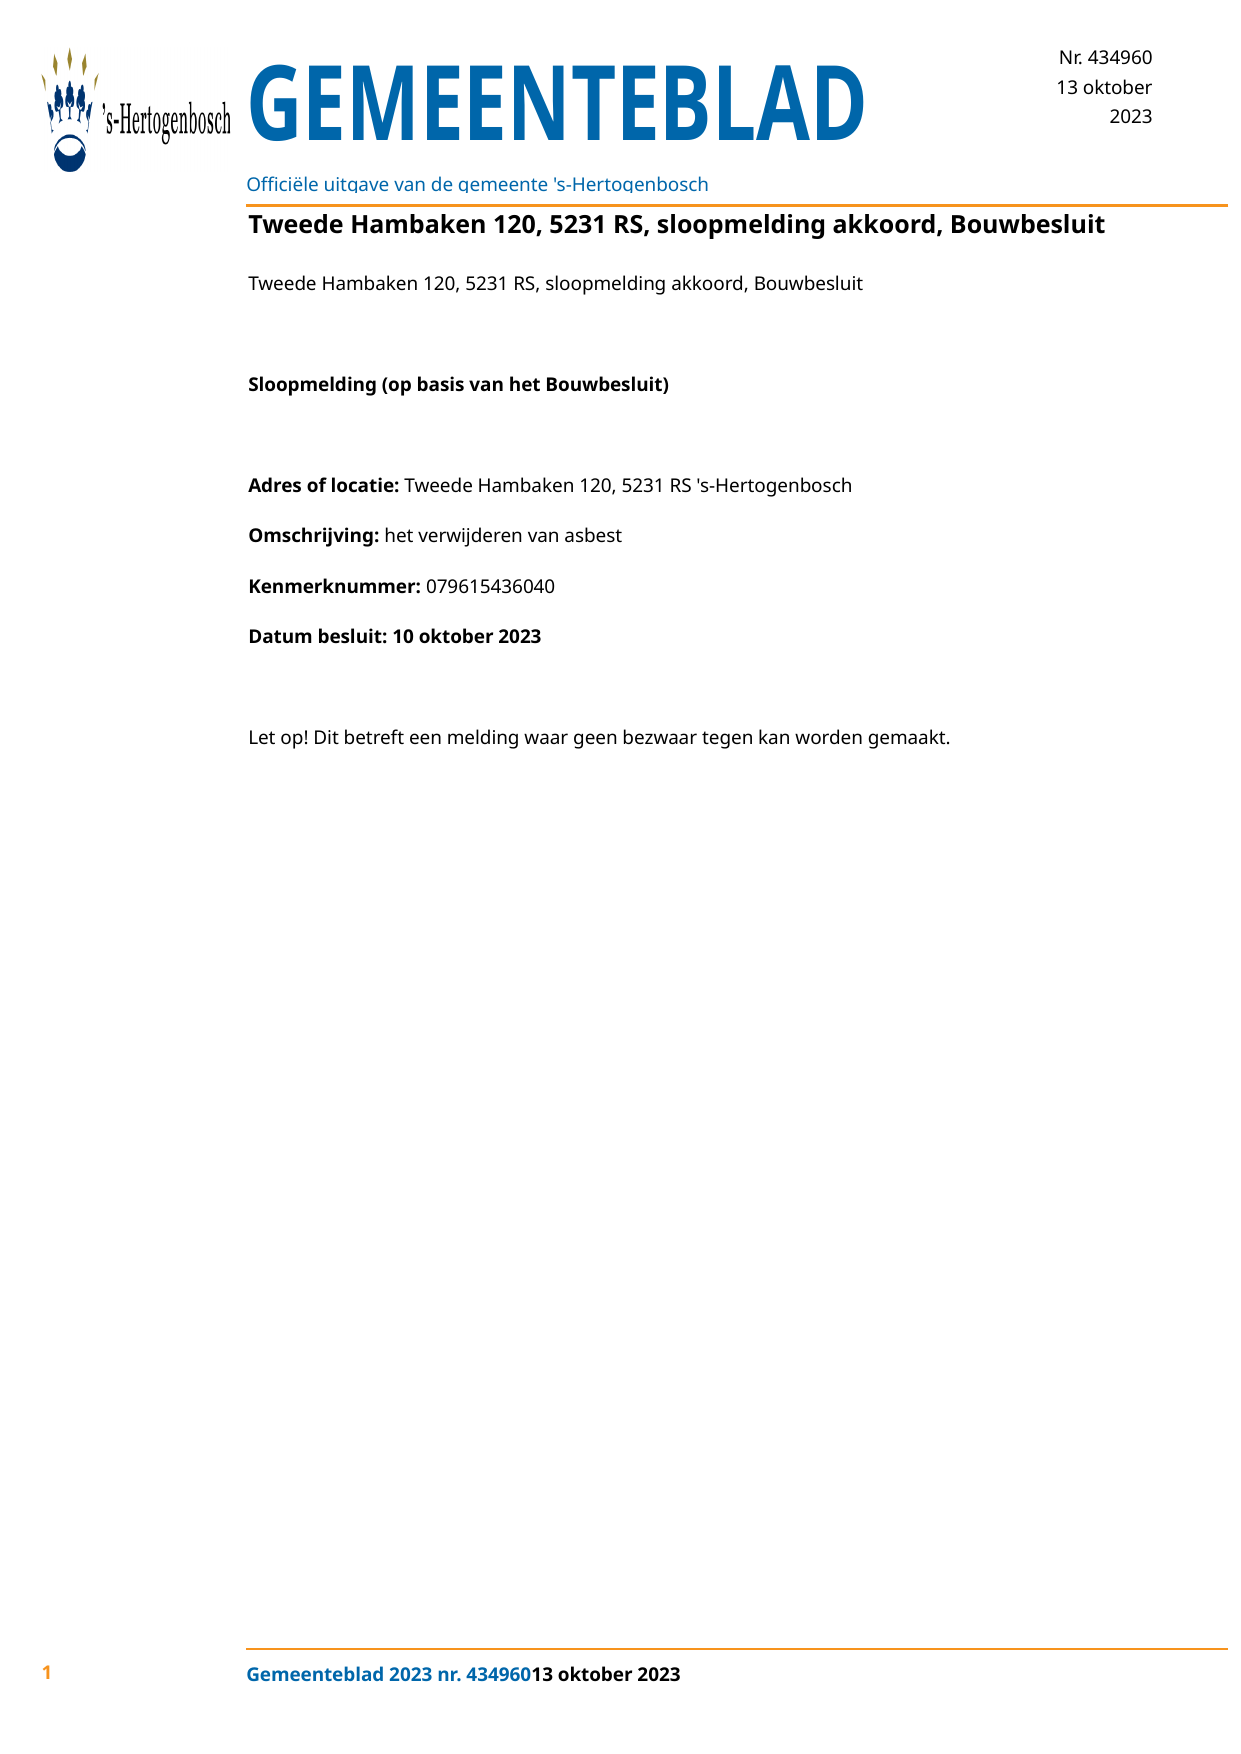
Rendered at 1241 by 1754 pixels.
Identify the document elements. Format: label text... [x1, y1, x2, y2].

text Tweede Hambaken 120, 5231 RS, sloopmelding akkoord, Bouwbesluit [248, 207, 1152, 241]
text Kenmerknummer: 079615436040 [248, 573, 1152, 598]
text Let op! Dit betreft een melding waar geen bezwaar tegen kan worden gemaakt. [248, 724, 1152, 750]
picture [41, 47, 231, 172]
text Adres of locatie: Tweede Hambaken 120, 5231 RS 's-Hertogenbosch [248, 472, 1152, 498]
text Omschrijving: het verwijderen van asbest [248, 522, 1152, 548]
text Tweede Hambaken 120, 5231 RS, sloopmelding akkoord, Bouwbesluit [248, 270, 1152, 296]
text Datum besluit: 10 oktober 2023 [248, 623, 1152, 649]
text Sloopmelding (op basis van het Bouwbesluit) [248, 371, 1152, 397]
